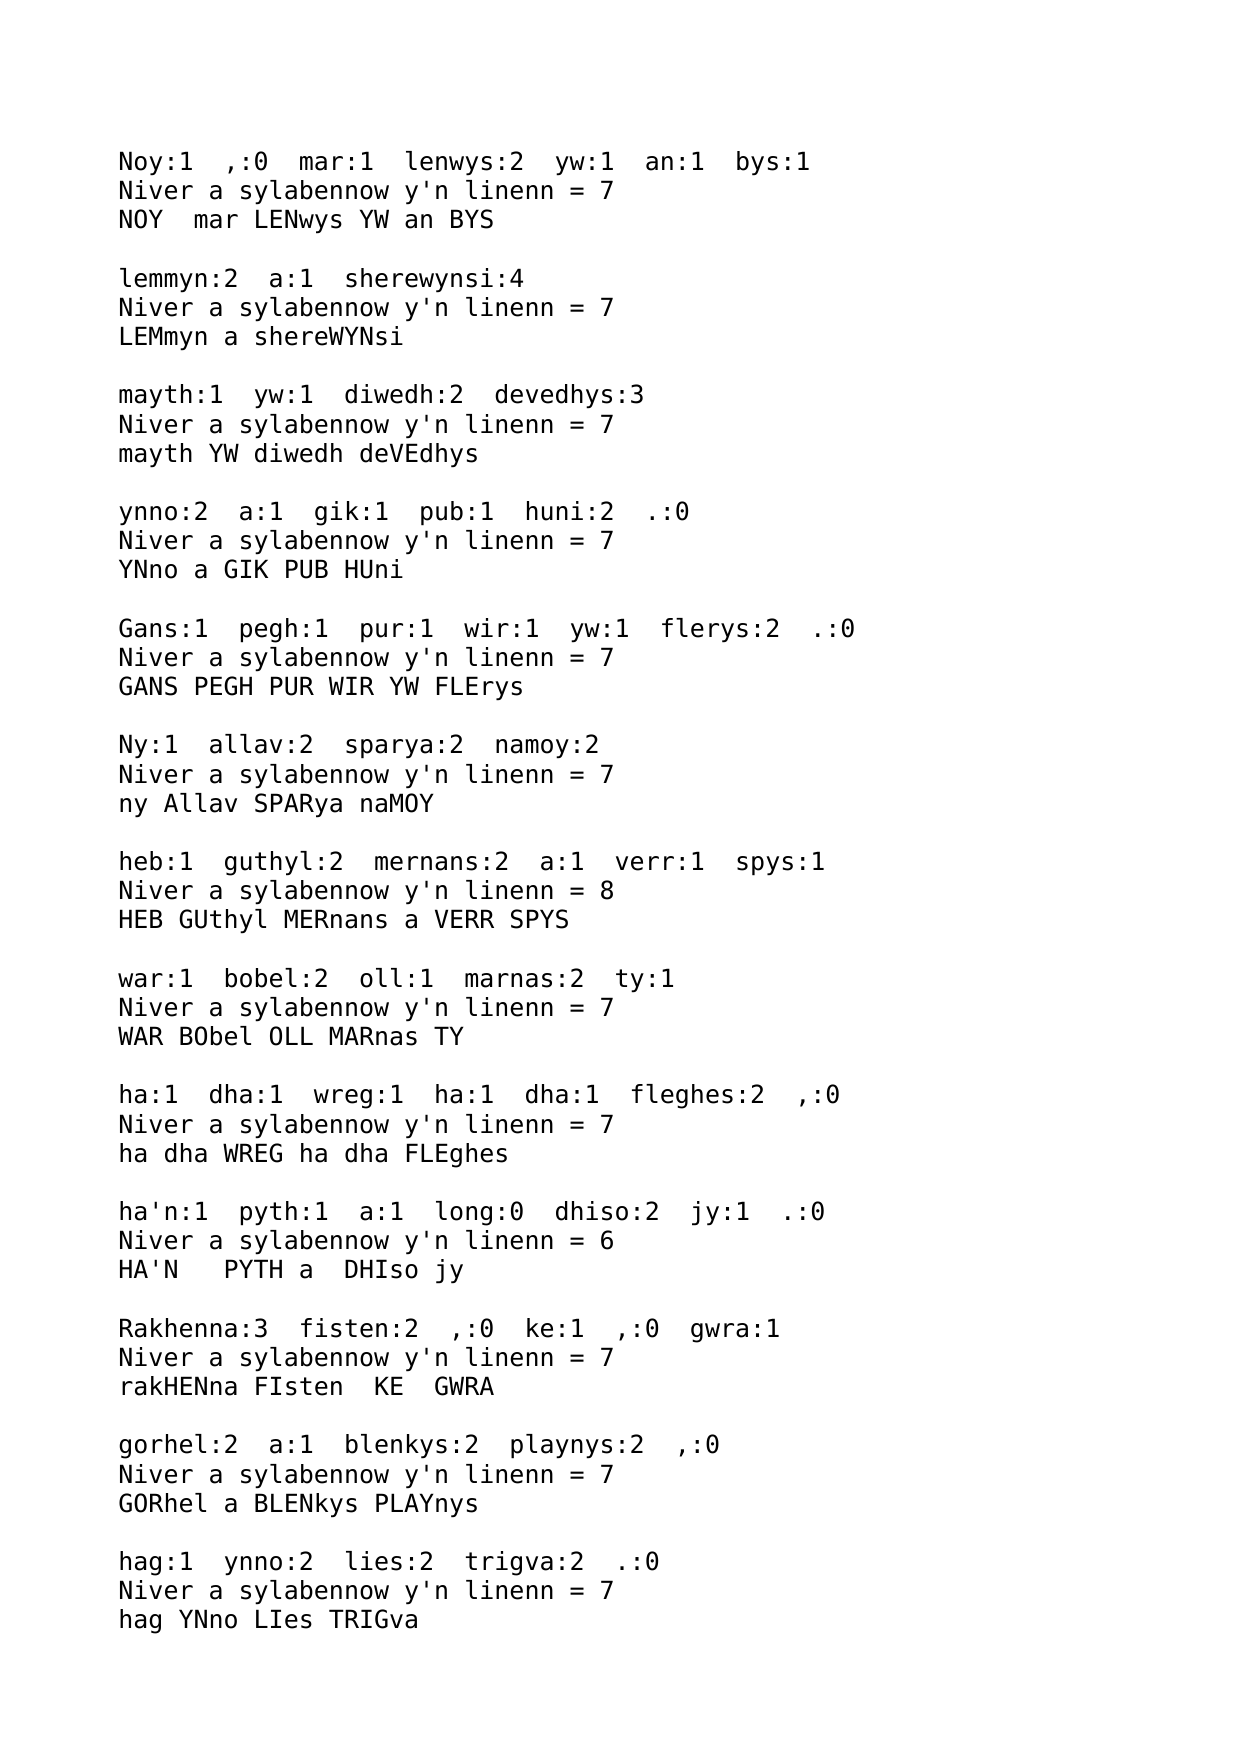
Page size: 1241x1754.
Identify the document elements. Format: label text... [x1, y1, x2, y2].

text gorhel:2 a:1 blenkys:2 playnys:2 ,:0 [118, 1431, 1122, 1460]
text Gans:1 pegh:1 pur:1 wir:1 yw:1 flerys:2 .:0 [118, 614, 1122, 643]
text Niver a sylabennow y'n linenn = 7 [118, 993, 1122, 1022]
text Niver a sylabennow y'n linenn = 6 [118, 1226, 1122, 1256]
text Niver a sylabennow y'n linenn = 7 [118, 643, 1122, 672]
text ynno:2 a:1 gik:1 pub:1 huni:2 .:0 [118, 497, 1122, 526]
text Niver a sylabennow y'n linenn = 7 [118, 176, 1122, 206]
text Niver a sylabennow y'n linenn = 7 [118, 1460, 1122, 1489]
text NOY mar LENwys YW an BYS [118, 206, 1122, 235]
text GANS PEGH PUR WIR YW FLErys [118, 672, 1122, 701]
text Niver a sylabennow y'n linenn = 8 [118, 876, 1122, 906]
text mayth YW diwedh deVEdhys [118, 439, 1122, 468]
text YNno a GIK PUB HUni [118, 556, 1122, 585]
text ha dha WREG ha dha FLEghes [118, 1139, 1122, 1168]
text WAR BObel OLL MARnas TY [118, 1022, 1122, 1051]
text ha'n:1 pyth:1 a:1 long:0 dhiso:2 jy:1 .:0 [118, 1197, 1122, 1226]
text Niver a sylabennow y'n linenn = 7 [118, 1343, 1122, 1372]
text rakHENna FIsten KE GWRA [118, 1372, 1122, 1401]
text HEB GUthyl MERnans a VERR SPYS [118, 906, 1122, 935]
text Ny:1 allav:2 sparya:2 namoy:2 [118, 731, 1122, 760]
text hag YNno LIes TRIGva [118, 1606, 1122, 1635]
text lemmyn:2 a:1 sherewynsi:4 [118, 264, 1122, 293]
text Niver a sylabennow y'n linenn = 7 [118, 1576, 1122, 1606]
text Niver a sylabennow y'n linenn = 7 [118, 293, 1122, 322]
text Niver a sylabennow y'n linenn = 7 [118, 526, 1122, 556]
text ny Allav SPARya naMOY [118, 789, 1122, 818]
text heb:1 guthyl:2 mernans:2 a:1 verr:1 spys:1 [118, 847, 1122, 876]
text Niver a sylabennow y'n linenn = 7 [118, 1110, 1122, 1139]
text Noy:1 ,:0 mar:1 lenwys:2 yw:1 an:1 bys:1 [118, 147, 1122, 176]
text GORhel a BLENkys PLAYnys [118, 1489, 1122, 1518]
text HA'N PYTH a DHIso jy [118, 1256, 1122, 1285]
text war:1 bobel:2 oll:1 marnas:2 ty:1 [118, 964, 1122, 993]
text Niver a sylabennow y'n linenn = 7 [118, 410, 1122, 439]
text hag:1 ynno:2 lies:2 trigva:2 .:0 [118, 1547, 1122, 1576]
text Niver a sylabennow y'n linenn = 7 [118, 760, 1122, 789]
text mayth:1 yw:1 diwedh:2 devedhys:3 [118, 381, 1122, 410]
text ha:1 dha:1 wreg:1 ha:1 dha:1 fleghes:2 ,:0 [118, 1081, 1122, 1110]
text LEMmyn a shereWYNsi [118, 322, 1122, 351]
text Rakhenna:3 fisten:2 ,:0 ke:1 ,:0 gwra:1 [118, 1314, 1122, 1343]
